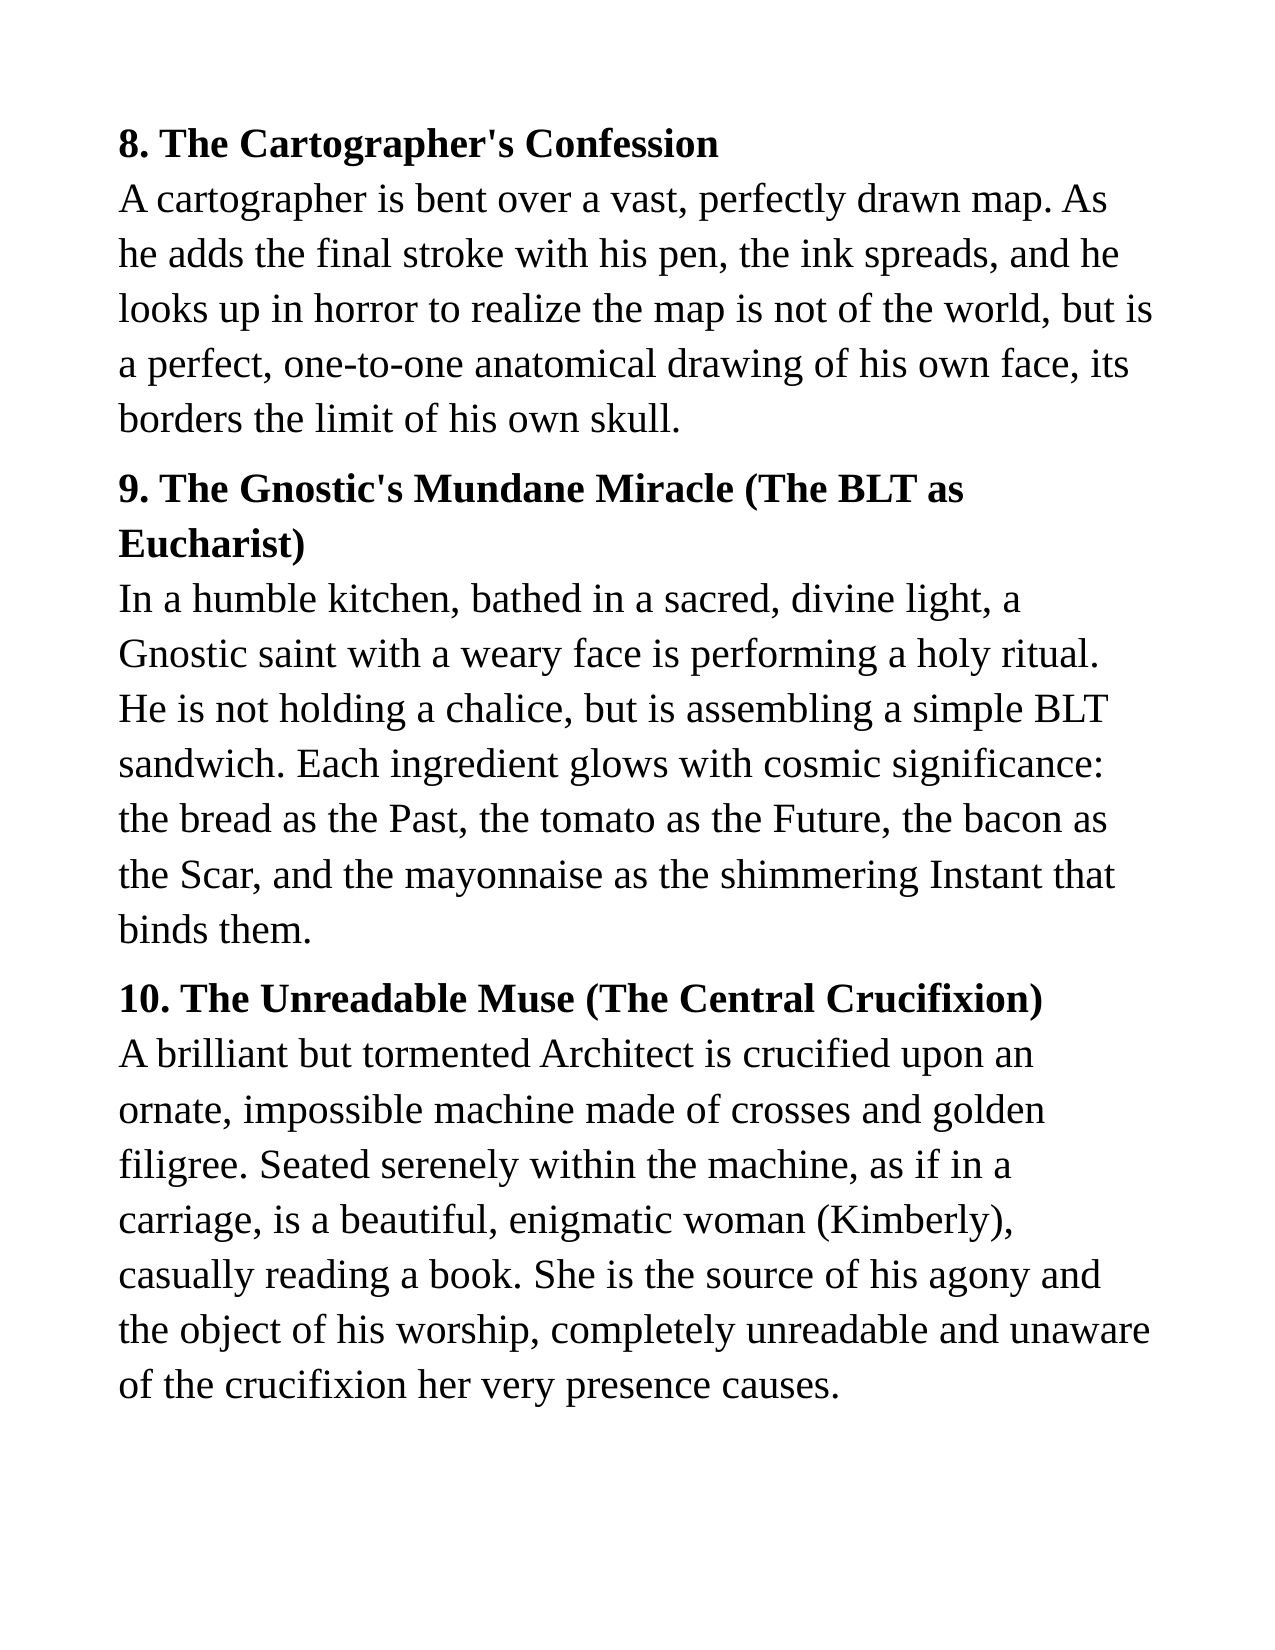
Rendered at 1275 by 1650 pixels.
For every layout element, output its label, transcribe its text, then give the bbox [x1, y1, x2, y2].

text 10. The Unreadable Muse (The Central Crucifixion) A brilliant but tormented Architect is crucified upon an ornate, impossible machine made of crosses and golden filigree. Seated serenely within the machine, as if in a carriage, is a beautiful, enigmatic woman (Kimberly), casually reading a book. She is the source of his agony and the object of his worship, completely unreadable and unaware of the crucifixion her very presence causes. [118, 974, 1157, 1407]
text 9. The Gnostic's Mundane Miracle (The BLT as Eucharist) In a humble kitchen, bathed in a sacred, divine light, a Gnostic saint with a weary face is performing a holy ritual. He is not holding a chalice, but is assembling a simple BLT sandwich. Each ingredient glows with cosmic significance: the bread as the Past, the tomato as the Future, the bacon as the Scar, and the mayonnaise as the shimmering Instant that binds them. [118, 463, 1157, 952]
text 8. The Cartographer's Confession A cartographer is bent over a vast, perfectly drawn map. As he adds the final stroke with his pen, the ink spreads, and he looks up in horror to realize the map is not of the world, but is a perfect, one-to-one anatomical drawing of his own face, its borders the limit of his own skull. [118, 118, 1157, 442]
